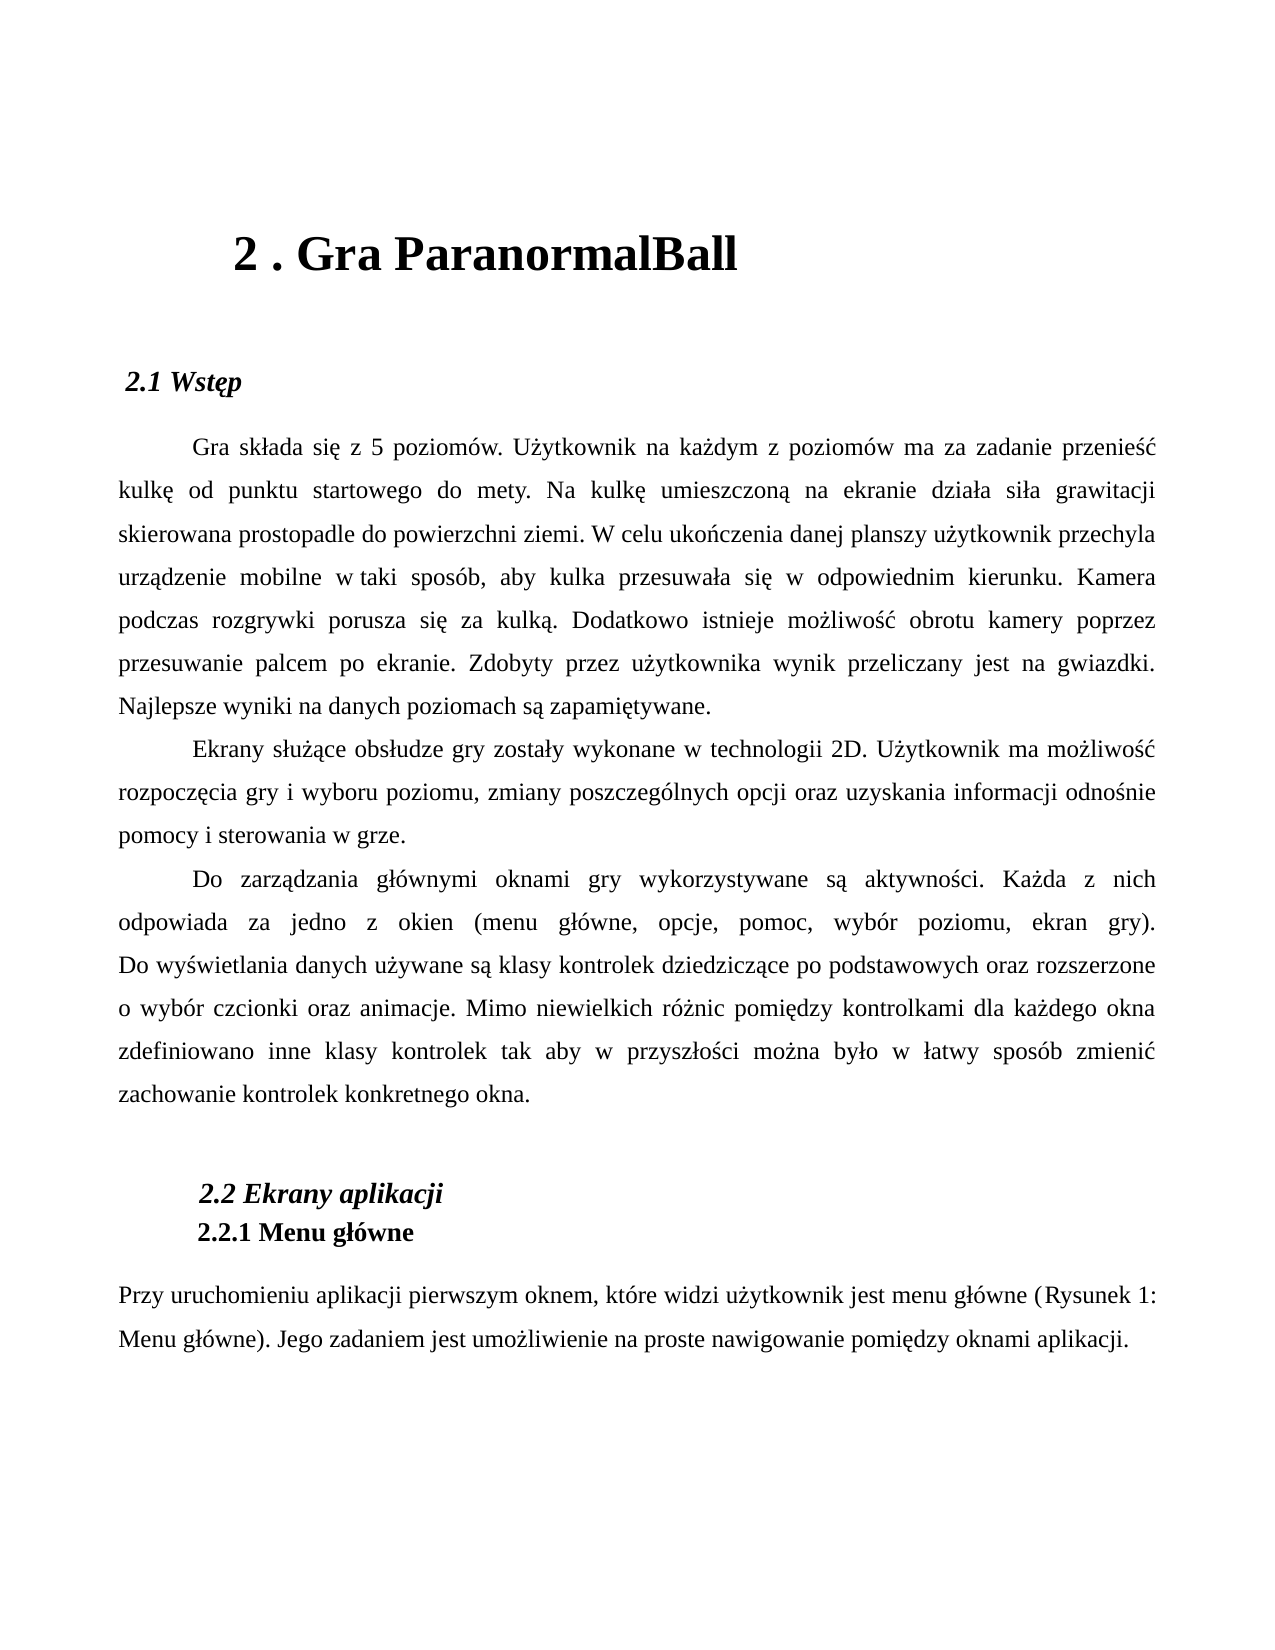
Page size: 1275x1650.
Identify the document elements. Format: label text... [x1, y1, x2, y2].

text Ekrany służące obsłudze gry zostały wykonane w technologii 2D. Użytkownik ma możliwość rozpoczęcia gry i wyboru poziomu, zmiany poszczególnych opcji oraz uzyskania informacji odnośnie pomocy i sterowania w grze. [118, 734, 1157, 849]
subtitle Menu główne [191, 1216, 1157, 1247]
text Gra składa się z 5 poziomów. Użytkownik na każdym z poziomów ma za zadanie przenieść kulkę od punktu startowego do mety. Na kulkę umieszczoną na ekranie działa siła grawitacji skierowana prostopadle do powierzchni ziemi. W celu ukończenia danej planszy użytkownik przechyla urządzenie mobilne w taki sposób, aby kulka przesuwała się w odpowiednim kierunku. Kamera podczas rozgrywki porusza się za kulką. Dodatkowo istnieje możliwość obrotu kamery poprzez przesuwanie palcem po ekranie. Zdobyty przez użytkownika wynik przeliczany jest na gwiazdki. Najlepsze wyniki na danych poziomach są zapamiętywane. [118, 432, 1157, 720]
subtitle Wstęp [118, 364, 1157, 397]
text Przy uruchomieniu aplikacji pierwszym oknem, które widzi użytkownik jest menu główne (Rysunek 1: Menu główne). Jego zadaniem jest umożliwienie na proste nawigowanie pomiędzy oknami aplikacji. [118, 1281, 1157, 1352]
text Do zarządzania głównymi oknami gry wykorzystywane są aktywności. Każda z nich odpowiada za jedno z okien (menu główne, opcje, pomoc, wybór poziomu, ekran gry). Do wyświetlania danych używane są klasy kontrolek dziedziczące po podstawowych oraz rozszerzone o wybór czcionki oraz animacje. Mimo niewielkich różnic pomiędzy kontrolkami dla każdego okna zdefiniowano inne klasy kontrolek tak aby w przyszłości można było w łatwy sposób zmienić zachowanie kontrolek konkretnego okna. [118, 864, 1157, 1108]
subtitle Ekrany aplikacji [192, 1176, 1157, 1210]
subtitle . Gra ParanormalBall [221, 224, 1157, 281]
